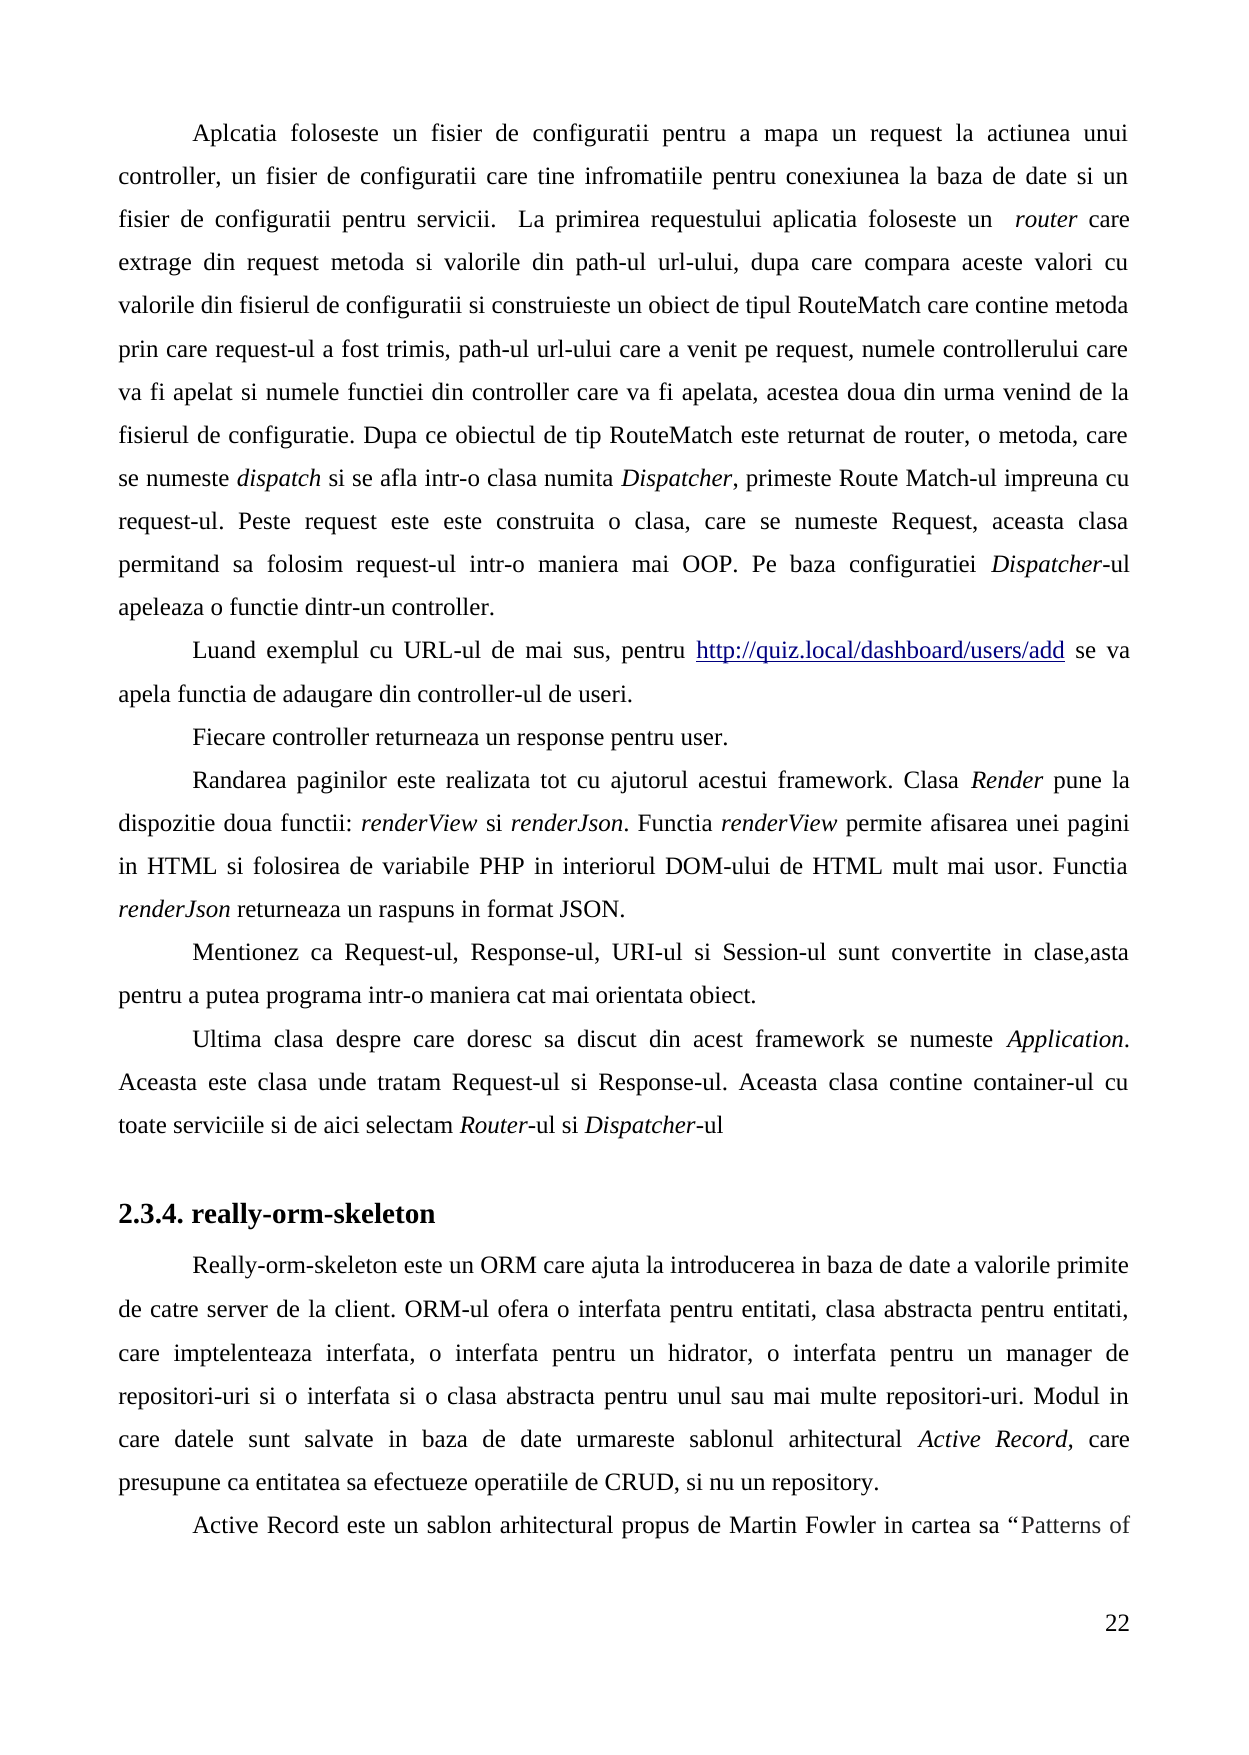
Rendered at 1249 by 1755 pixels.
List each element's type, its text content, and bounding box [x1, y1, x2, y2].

text Randarea paginilor este realizata tot cu ajutorul acestui framework. Clasa Render pune la dispozitie doua functii: renderView si renderJson. Functia renderView permite afisarea unei pagini in HTML si folosirea de variabile PHP in interiorul DOM-ului de HTML mult mai usor. Functia renderJson returneaza un raspuns in format JSON. [118, 765, 1130, 923]
text Fiecare controller returneaza un response pentru user. [118, 722, 1130, 751]
text Aplcatia foloseste un fisier de configuratii pentru a mapa un request la actiunea unui controller, un fisier de configuratii care tine infromatiile pentru conexiunea la baza de date si un fisier de configuratii pentru servicii. La primirea requestului aplicatia foloseste un router care extrage din request metoda si valorile din path-ul url-ului, dupa care compara aceste valori cu valorile din fisierul de configuratii si construieste un obiect de tipul RouteMatch care contine metoda prin care request-ul a fost trimis, path-ul url-ului care a venit pe request, numele controllerului care va fi apelat si numele functiei din controller care va fi apelata, acestea doua din urma venind de la fisierul de configuratie. Dupa ce obiectul de tip RouteMatch este returnat de router, o metoda, care se numeste dispatch si se afla intr-o clasa numita Dispatcher, primeste Route Match-ul impreuna cu request-ul. Peste request este este construita o clasa, care se numeste Request, aceasta clasa permitand sa folosim request-ul intr-o maniera mai OOP. Pe baza configuratiei Dispatcher-ul apeleaza o functie dintr-un controller. [118, 118, 1130, 621]
text Really-orm-skeleton este un ORM care ajuta la introducerea in baza de date a valorile primite de catre server de la client. ORM-ul ofera o interfata pentru entitati, clasa abstracta pentru entitati, care imptelenteaza interfata, o interfata pentru un hidrator, o interfata pentru un manager de repositori-uri si o interfata si o clasa abstracta pentru unul sau mai multe repositori-uri. Modul in care datele sunt salvate in baza de date urmareste sablonul arhitectural Active Record, care presupune ca entitatea sa efectueze operatiile de CRUD, si nu un repository. [118, 1247, 1130, 1496]
text Ultima clasa despre care doresc sa discut din acest framework se numeste Application. Aceasta este clasa unde tratam Request-ul si Response-ul. Aceasta clasa contine container-ul cu toate serviciile si de aici selectam Router-ul si Dispatcher-ul [118, 1024, 1130, 1139]
text 2.3.4. really-orm-skeleton [118, 1196, 1130, 1230]
text Mentionez ca Request-ul, Response-ul, URI-ul si Session-ul sunt convertite in clase,asta pentru a putea programa intr-o maniera cat mai orientata obiect. [118, 937, 1130, 1009]
text Active Record este un sablon arhitectural propus de Martin Fowler in cartea sa “Patterns of [118, 1510, 1130, 1539]
text Luand exemplul cu URL-ul de mai sus, pentru http://quiz.local/dashboard/users/add se va apela functia de adaugare din controller-ul de useri. [118, 636, 1130, 707]
